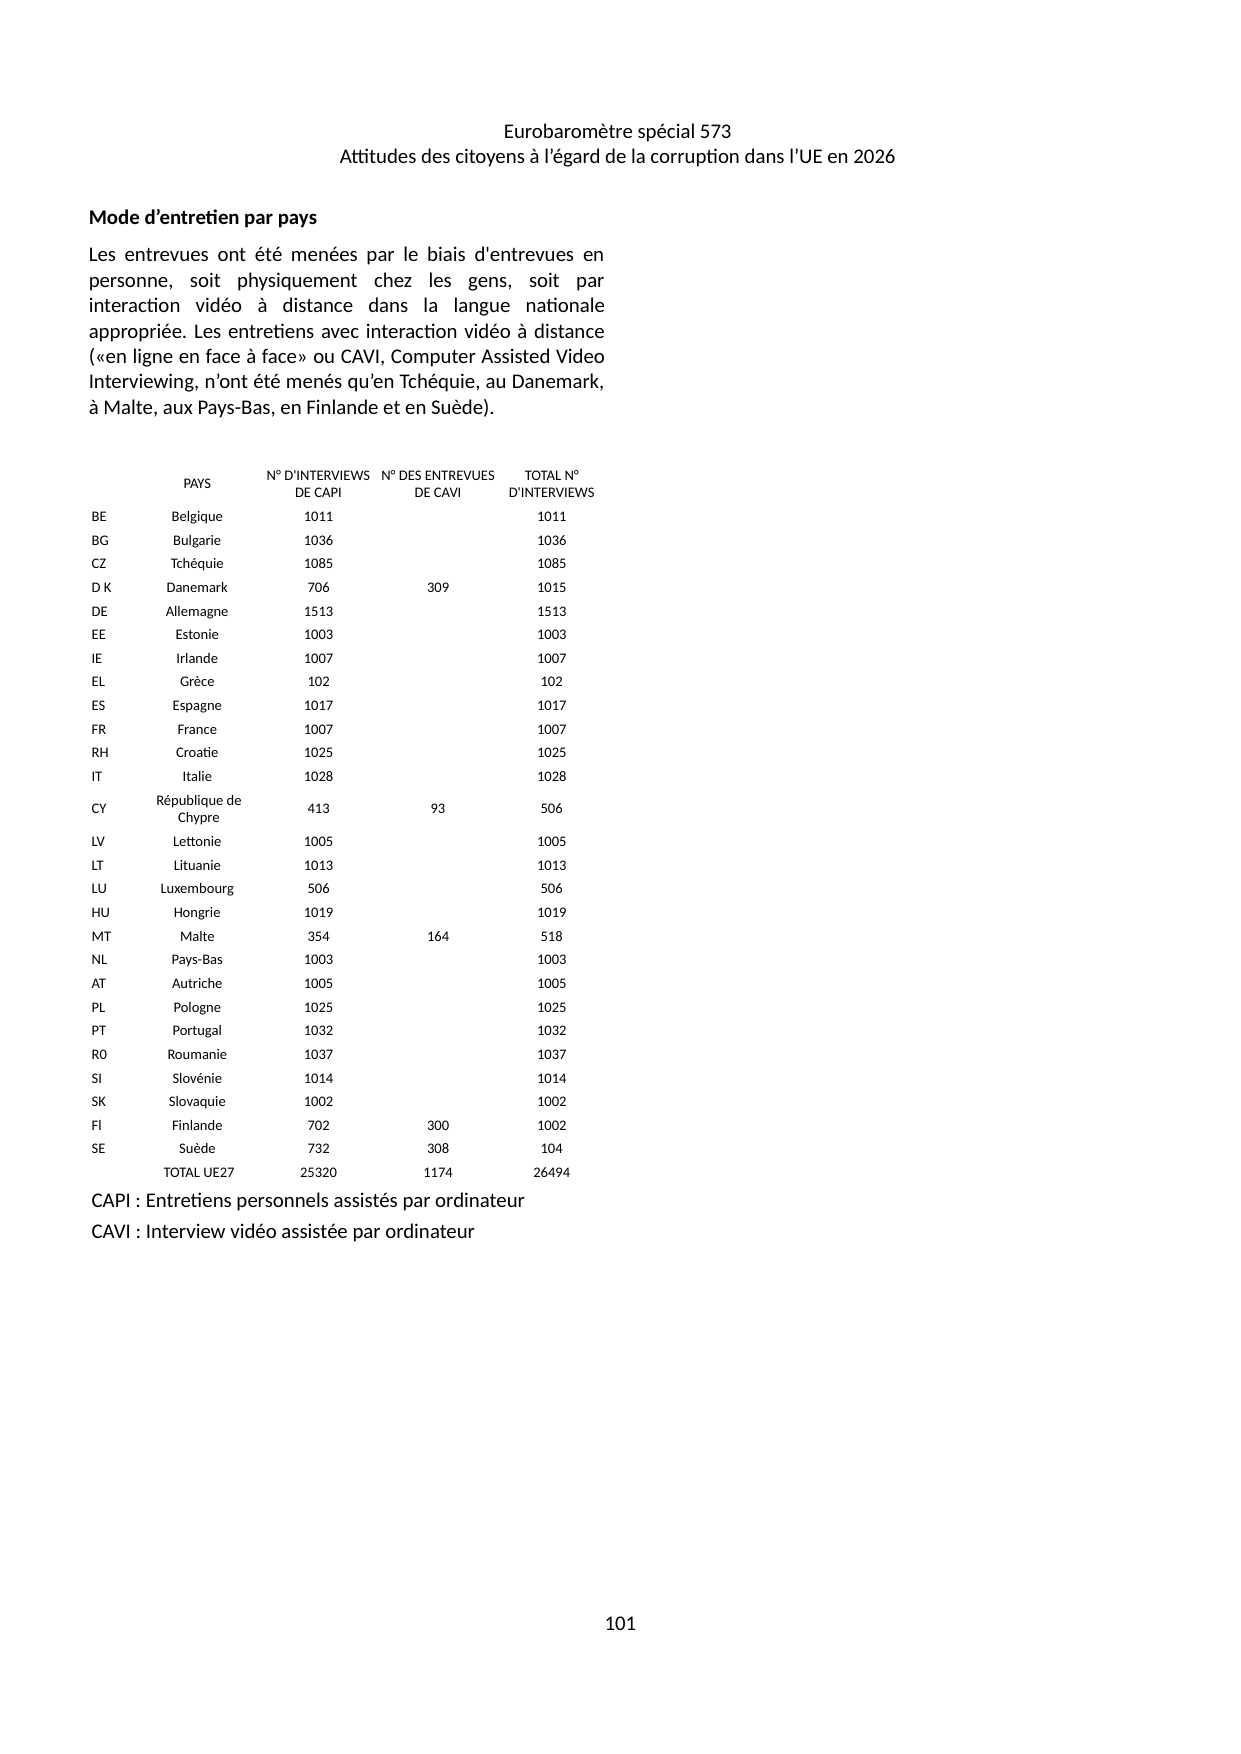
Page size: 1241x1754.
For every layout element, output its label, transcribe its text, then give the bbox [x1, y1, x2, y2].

table_cell [89, 1161, 139, 1184]
table_cell CAPI : Entretiens personnels assistés par ordinateur [89, 1184, 605, 1215]
table_cell [378, 877, 498, 900]
table_cell 104 [498, 1137, 605, 1161]
table_cell 1005 [498, 830, 605, 853]
table_cell BE [89, 504, 139, 528]
table_cell Portugal [139, 1019, 258, 1042]
table_cell 1025 [498, 741, 605, 764]
table_cell 1028 [259, 764, 378, 788]
table_cell [378, 900, 498, 924]
table_cell 308 [378, 1137, 498, 1161]
table_cell [378, 853, 498, 877]
table_cell PL [89, 995, 139, 1019]
table_cell Italie [139, 764, 258, 788]
table_cell 506 [498, 788, 605, 829]
table_cell Allemagne [139, 599, 258, 622]
table_header [89, 463, 139, 504]
table_cell MT [89, 924, 139, 948]
table_cell PT [89, 1019, 139, 1042]
table_cell 1036 [498, 528, 605, 552]
table_cell [378, 971, 498, 995]
table_cell SI [89, 1066, 139, 1089]
table_cell 26494 [498, 1161, 605, 1184]
table_cell CZ [89, 552, 139, 575]
table_cell 1025 [259, 741, 378, 764]
table_cell 732 [259, 1137, 378, 1161]
table_cell 1011 [259, 504, 378, 528]
table_cell 1036 [259, 528, 378, 552]
table_cell 164 [378, 924, 498, 948]
table_cell 1002 [498, 1090, 605, 1113]
table_cell Bulgarie [139, 528, 258, 552]
table_cell [378, 764, 498, 788]
table_cell 1003 [259, 948, 378, 971]
table_cell [378, 995, 498, 1019]
table_cell IT [89, 764, 139, 788]
table_cell Fl [89, 1113, 139, 1137]
table_cell 102 [498, 670, 605, 693]
table_cell 1019 [259, 900, 378, 924]
table_cell 1174 [378, 1161, 498, 1184]
table_cell Belgique [139, 504, 258, 528]
table_cell 1513 [259, 599, 378, 622]
table_cell 706 [259, 575, 378, 599]
table_cell 1007 [498, 646, 605, 670]
table_cell République de Chypre [139, 788, 258, 829]
table_cell [378, 552, 498, 575]
table_cell DE [89, 599, 139, 622]
table_cell [378, 646, 498, 670]
table_cell 1017 [498, 694, 605, 717]
table_cell 300 [378, 1113, 498, 1137]
table_cell Suède [139, 1137, 258, 1161]
table_cell 506 [498, 877, 605, 900]
table_cell 1002 [498, 1113, 605, 1137]
table_cell TOTAL UE27 [139, 1161, 258, 1184]
table_cell [378, 1090, 498, 1113]
table_cell [378, 528, 498, 552]
table_cell ES [89, 694, 139, 717]
table_cell 1014 [498, 1066, 605, 1089]
table_cell 1015 [498, 575, 605, 599]
table_cell R0 [89, 1042, 139, 1066]
table_cell 1032 [498, 1019, 605, 1042]
table_cell 1003 [259, 623, 378, 646]
table_cell EL [89, 670, 139, 693]
table_cell 1019 [498, 900, 605, 924]
table_cell Pays-Bas [139, 948, 258, 971]
table_cell 1002 [259, 1090, 378, 1113]
table_cell Finlande [139, 1113, 258, 1137]
table_cell Lettonie [139, 830, 258, 853]
table_cell 1011 [498, 504, 605, 528]
table_cell HU [89, 900, 139, 924]
table_cell 25320 [259, 1161, 378, 1184]
table_cell 1085 [259, 552, 378, 575]
table_header N° DES ENTREVUES DE CAVI [378, 463, 498, 504]
table_cell Espagne [139, 694, 258, 717]
table_cell [378, 830, 498, 853]
table_cell [378, 1019, 498, 1042]
table_cell Slovaquie [139, 1090, 258, 1113]
table_cell [378, 623, 498, 646]
table_cell Danemark [139, 575, 258, 599]
table_cell CY [89, 788, 139, 829]
table_cell 1513 [498, 599, 605, 622]
table_cell 1007 [498, 717, 605, 741]
table_cell 93 [378, 788, 498, 829]
table_cell 1017 [259, 694, 378, 717]
table_cell [378, 948, 498, 971]
table_cell BG [89, 528, 139, 552]
table_cell 1014 [259, 1066, 378, 1089]
table_cell 1028 [498, 764, 605, 788]
table_cell Autriche [139, 971, 258, 995]
table_cell Estonie [139, 623, 258, 646]
table_cell 1005 [259, 971, 378, 995]
table_cell Lituanie [139, 853, 258, 877]
table_cell 1013 [498, 853, 605, 877]
table_cell 309 [378, 575, 498, 599]
table_cell Slovénie [139, 1066, 258, 1089]
table_cell [378, 1042, 498, 1066]
table_cell Hongrie [139, 900, 258, 924]
table_cell Roumanie [139, 1042, 258, 1066]
table_cell Grèce [139, 670, 258, 693]
table_cell EE [89, 623, 139, 646]
table_cell [378, 741, 498, 764]
table_cell NL [89, 948, 139, 971]
table_cell [378, 599, 498, 622]
table_cell 518 [498, 924, 605, 948]
table_cell 1025 [259, 995, 378, 1019]
table_cell SE [89, 1137, 139, 1161]
table_cell 1037 [498, 1042, 605, 1066]
table_cell 1025 [498, 995, 605, 1019]
table_header TOTAL N° D'INTERVIEWS [498, 463, 605, 504]
table_cell [378, 1066, 498, 1089]
text Les entrevues ont été menées par le biais d'entrevues en personne, soit physiquement chez les gens, soit par interaction vidéo à distance dans la langue nationale appropriée. Les entretiens avec interaction vidéo à distance («en ligne en face à face» ou CAVI, Computer Assisted Video Interviewing, n’ont été menés qu’en Tchéquie, au Danemark, à Malte, aux Pays-Bas, en Finlande et en Suède). [88, 242, 605, 419]
table_cell LU [89, 877, 139, 900]
table_cell Tchéquie [139, 552, 258, 575]
table_header N° D'INTERVIEWS DE CAPI [259, 463, 378, 504]
table_cell SK [89, 1090, 139, 1113]
table_cell 413 [259, 788, 378, 829]
table_cell 1005 [259, 830, 378, 853]
table_cell RH [89, 741, 139, 764]
table_cell 1007 [259, 717, 378, 741]
table_cell [378, 694, 498, 717]
table_cell 1003 [498, 948, 605, 971]
table_cell 1003 [498, 623, 605, 646]
table_cell 1037 [259, 1042, 378, 1066]
table_cell Luxembourg [139, 877, 258, 900]
table_cell CAVI : Interview vidéo assistée par ordinateur [89, 1215, 605, 1247]
table_cell LV [89, 830, 139, 853]
table_cell Irlande [139, 646, 258, 670]
table_cell 702 [259, 1113, 378, 1137]
text Mode d’entretien par pays [88, 204, 605, 230]
table_cell 1005 [498, 971, 605, 995]
table_cell 1007 [259, 646, 378, 670]
table_cell LT [89, 853, 139, 877]
table_header PAYS [139, 463, 258, 504]
table_cell 354 [259, 924, 378, 948]
table_cell Pologne [139, 995, 258, 1019]
table_cell AT [89, 971, 139, 995]
table_cell [378, 717, 498, 741]
table_cell 102 [259, 670, 378, 693]
table_cell France [139, 717, 258, 741]
table_cell IE [89, 646, 139, 670]
table_cell FR [89, 717, 139, 741]
table_cell Malte [139, 924, 258, 948]
table_cell 1085 [498, 552, 605, 575]
table_cell [378, 670, 498, 693]
table_cell [378, 504, 498, 528]
table_cell 506 [259, 877, 378, 900]
table_cell 1013 [259, 853, 378, 877]
table_cell Croatie [139, 741, 258, 764]
table_cell D K [89, 575, 139, 599]
table_cell 1032 [259, 1019, 378, 1042]
